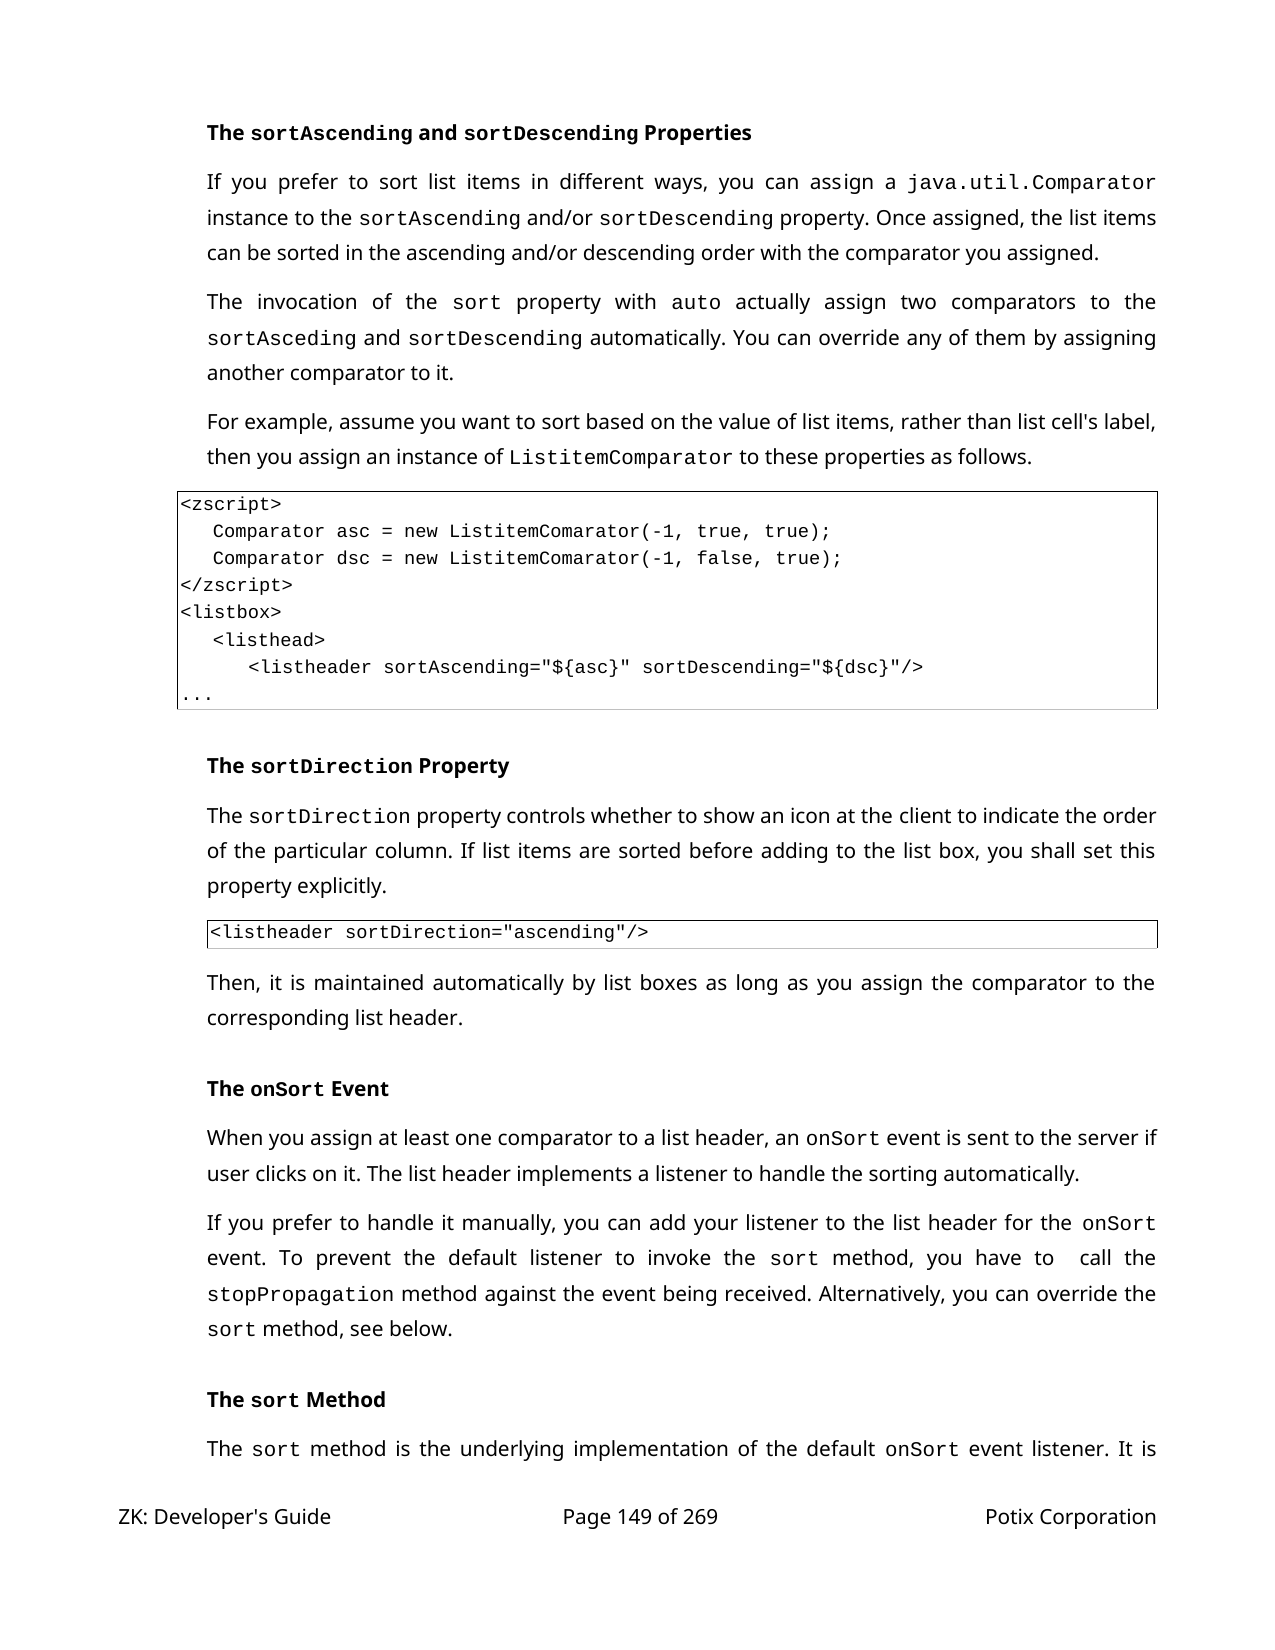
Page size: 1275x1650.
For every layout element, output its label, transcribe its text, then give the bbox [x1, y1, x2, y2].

text <listheader sortAscending="${asc}" sortDescending="${dsc}"/> [178, 654, 1157, 679]
text <listbox> [178, 600, 1157, 624]
text Comparator dsc = new ListitemComarator(-1, false, true); [178, 546, 1157, 570]
text The sort method is the underlying implementation of the default onSort event listener. It is [207, 1434, 1157, 1463]
text If you prefer to sort list items in different ways, you can assign a java.util.Comparator instance to the sortAscending and/or sortDescending property. Once assigned, the list items can be sorted in the ascending and/or descending order with the comparator you assigned. [207, 167, 1157, 267]
text For example, assume you want to sort based on the value of list items, rather than list cell's label, then you assign an instance of ListitemComparator to these properties as follows. [207, 407, 1157, 471]
subtitle The sortDirection Property [207, 752, 1157, 780]
subtitle The onSort Event [207, 1074, 1157, 1103]
text The invocation of the sort property with auto actually assign two comparators to the sortAsceding and sortDescending automatically. You can override any of them by assigning another comparator to it. [207, 287, 1157, 386]
text Comparator asc = new ListitemComarator(-1, true, true); [178, 519, 1157, 543]
subtitle The sortAscending and sortDescending Properties [207, 118, 1157, 147]
text <listhead> [178, 627, 1157, 652]
text <listheader sortDirection="ascending"/> [208, 921, 1157, 948]
text </zscript> [178, 573, 1157, 597]
text Then, it is maintained automatically by list boxes as long as you assign the comparator to the corresponding list header. [207, 968, 1157, 1032]
text The sortDirection property controls whether to show an icon at the client to indicate the order of the particular column. If list items are sorted before adding to the list box, you shall set this property explicitly. [207, 801, 1157, 900]
text <zscript> [178, 492, 1157, 516]
text If you prefer to handle it manually, you can add your listener to the list header for the onSort event. To prevent the default listener to invoke the sort method, you have to call the stopPropagation method against the event being received. Alternatively, you can override the sort method, see below. [207, 1208, 1157, 1343]
text When you assign at least one comparator to a list header, an onSort event is sent to the server if user clicks on it. The list header implements a listener to handle the sorting automatically. [207, 1123, 1157, 1187]
subtitle The sort Method [207, 1385, 1157, 1414]
text ... [178, 682, 1157, 709]
